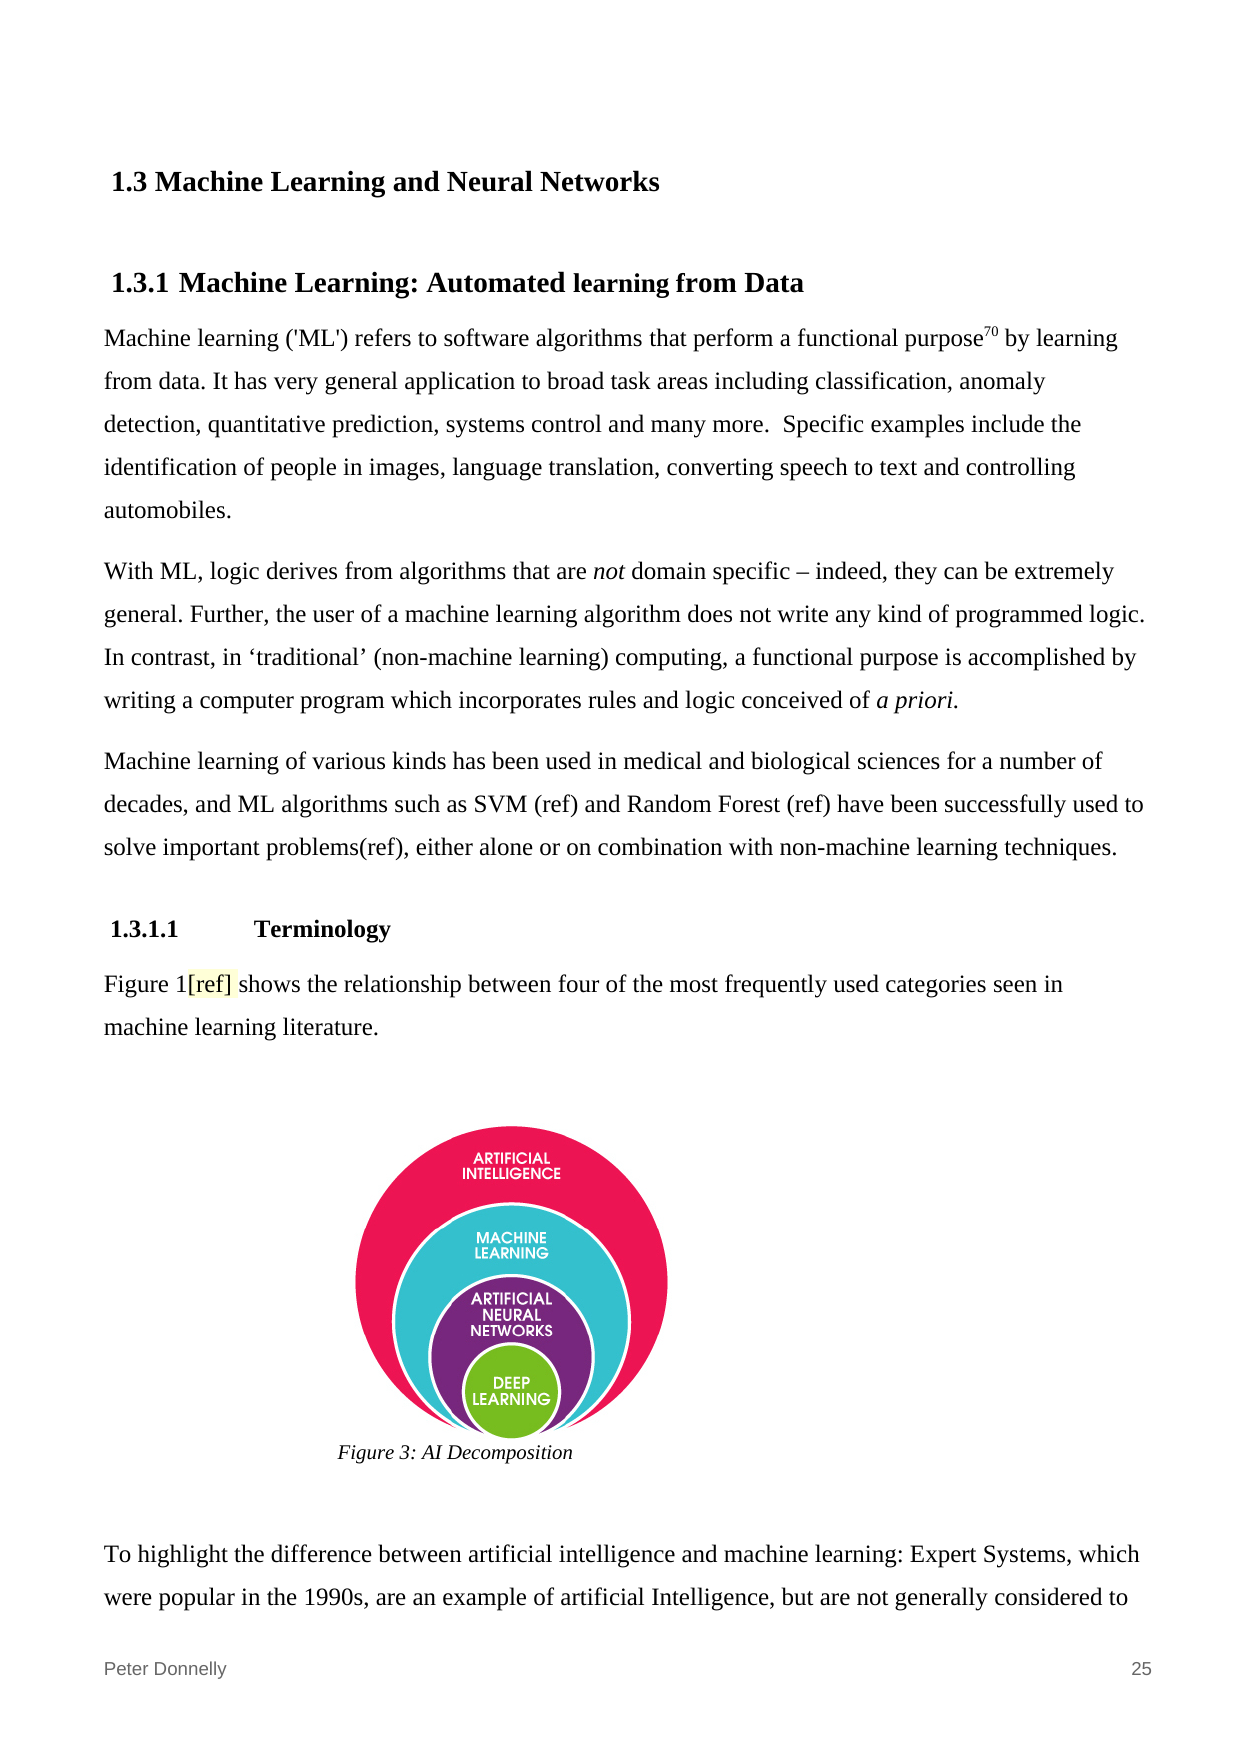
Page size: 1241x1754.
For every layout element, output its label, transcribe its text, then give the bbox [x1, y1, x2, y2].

subtitle Terminology [103, 914, 1146, 943]
text Figure 3: AI Decomposition [337, 1440, 678, 1463]
text Figure 1[ref] shows the relationship between four of the most frequently used categories seen in machine learning literature. [103, 969, 1146, 1041]
text To highlight the difference between artificial intelligence and machine learning: Expert Systems, which were popular in the 1990s, are an example of artificial Intelligence, but are not generally considered to [103, 1539, 1146, 1611]
text Machine learning ('ML') refers to software algorithms that perform a functional purpose by learning from data. It has very general application to broad task areas including classification, anomaly detection, quantitative prediction, systems control and many more. Specific examples include the identification of people in images, language translation, converting speech to text and controlling automobiles. [103, 323, 1146, 524]
picture [337, 1122, 679, 1440]
subtitle Machine Learning: Automated learning from Data [103, 266, 1146, 299]
text With ML, logic derives from algorithms that are not domain specific – indeed, they can be extremely general. Further, the user of a machine learning algorithm does not write any kind of programmed logic. In contrast, in ‘traditional’ (non-machine learning) computing, a functional purpose is accomplished by writing a computer program which incorporates rules and logic conceived of a priori. [103, 556, 1146, 714]
text Machine learning of various kinds has been used in medical and biological sciences for a number of decades, and ML algorithms such as SVM (ref) and Random Forest (ref) have been successfully used to solve important problems(ref), either alone or on combination with non-machine learning techniques. [103, 746, 1146, 861]
subtitle Machine Learning and Neural Networks [103, 164, 1146, 198]
